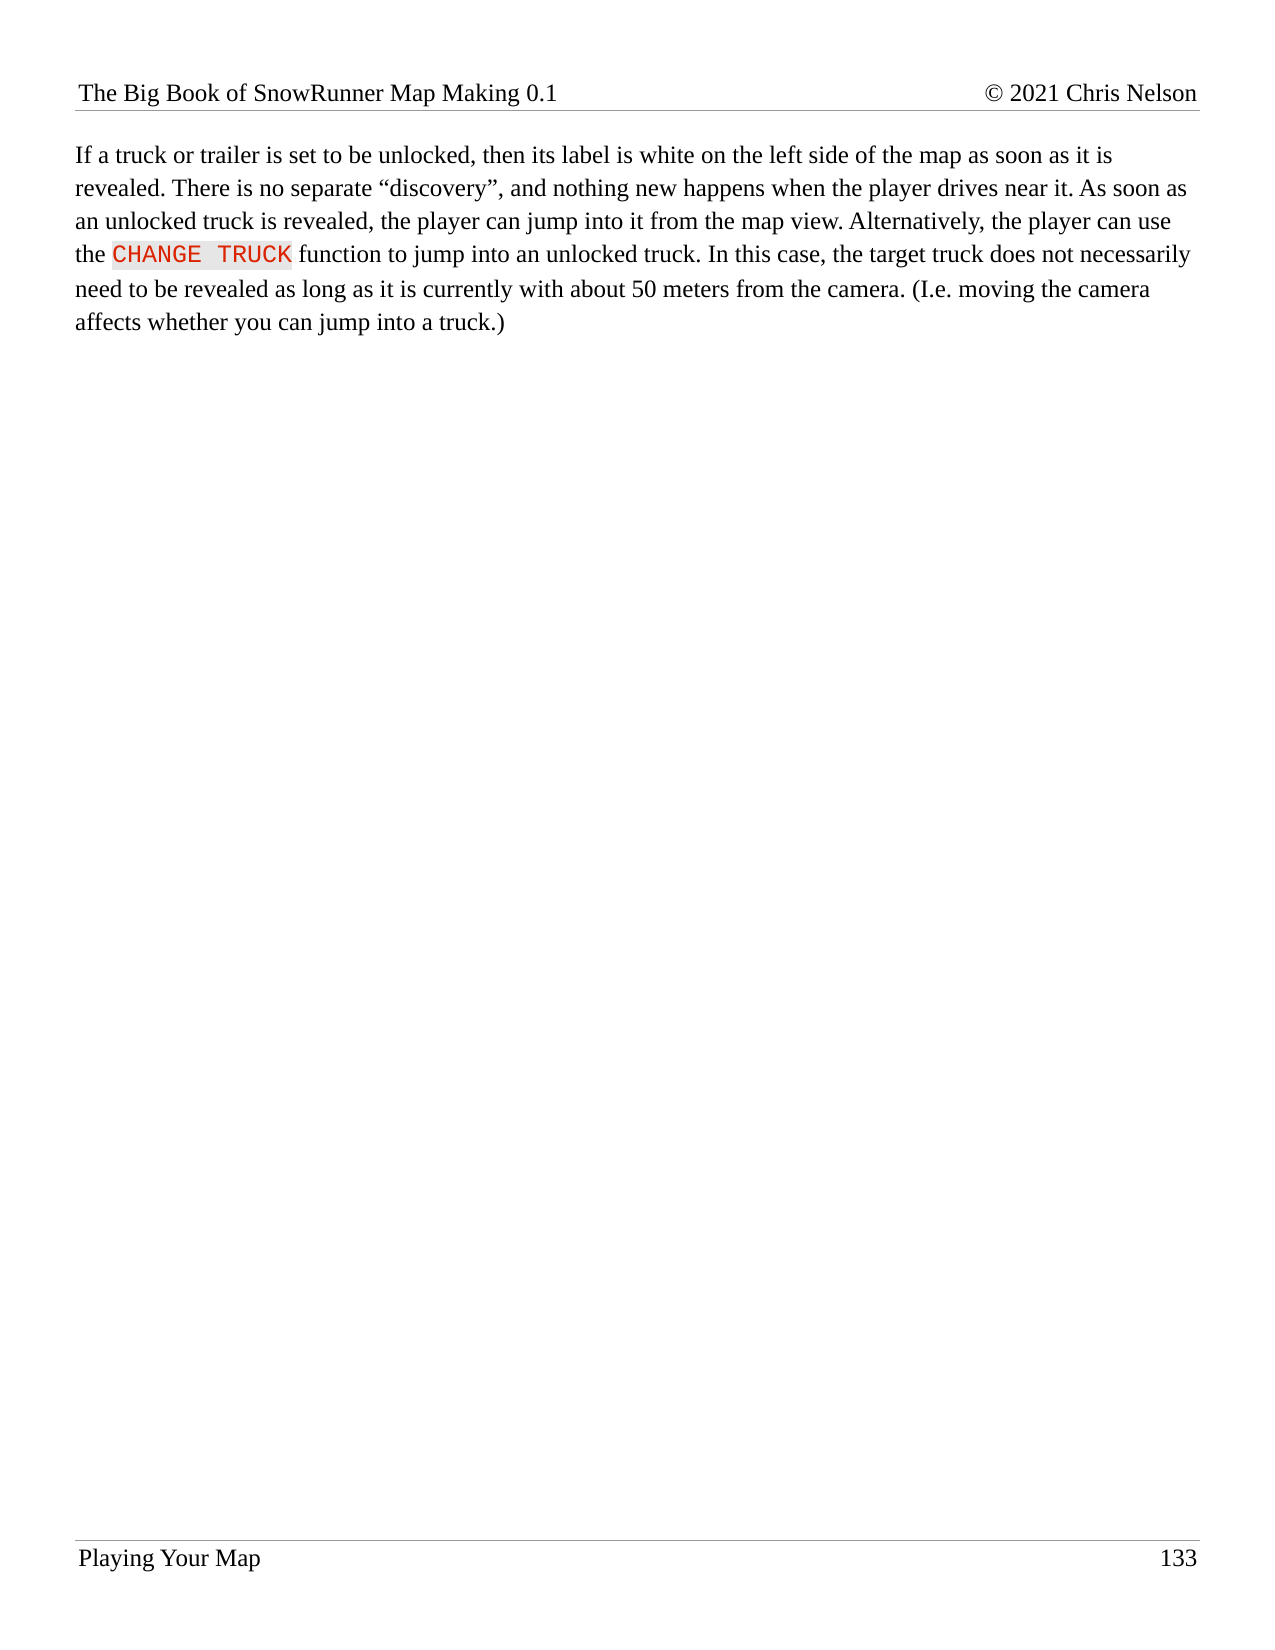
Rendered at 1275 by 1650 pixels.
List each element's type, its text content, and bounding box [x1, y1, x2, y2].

text If a truck or trailer is set to be unlocked, then its label is white on the left side of the map as soon as it is revealed. There is no separate “discovery”, and nothing new happens when the player drives near it. As soon as an unlocked truck is revealed, the player can jump into it from the map view. Alternatively, the player can use the CHANGE TRUCK function to jump into an unlocked truck. In this case, the target truck does not necessarily need to be revealed as long as it is currently with about 50 meters from the camera. (I.e. moving the camera affects whether you can jump into a truck.) [75, 140, 1200, 336]
